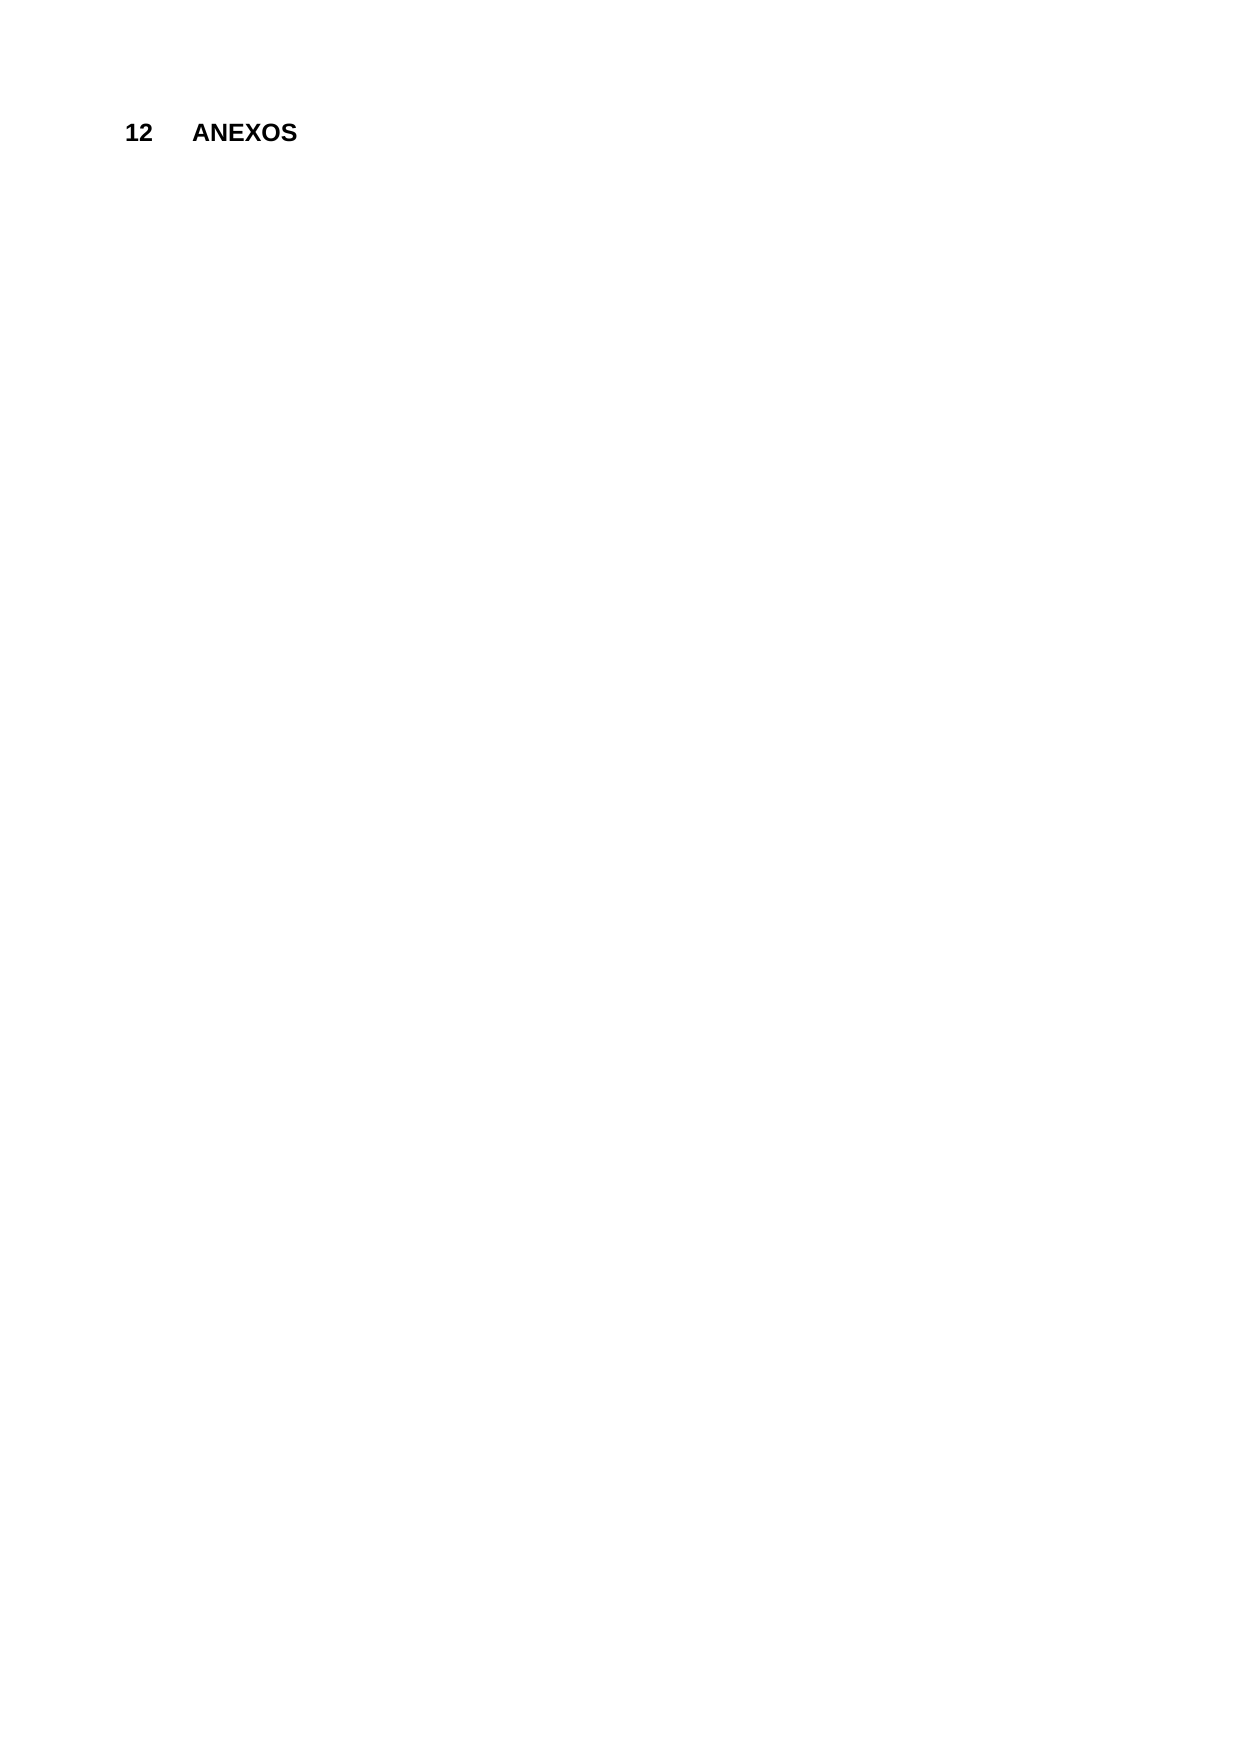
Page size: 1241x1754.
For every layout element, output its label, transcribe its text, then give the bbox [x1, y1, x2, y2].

subtitle ANEXOS [118, 118, 1122, 147]
